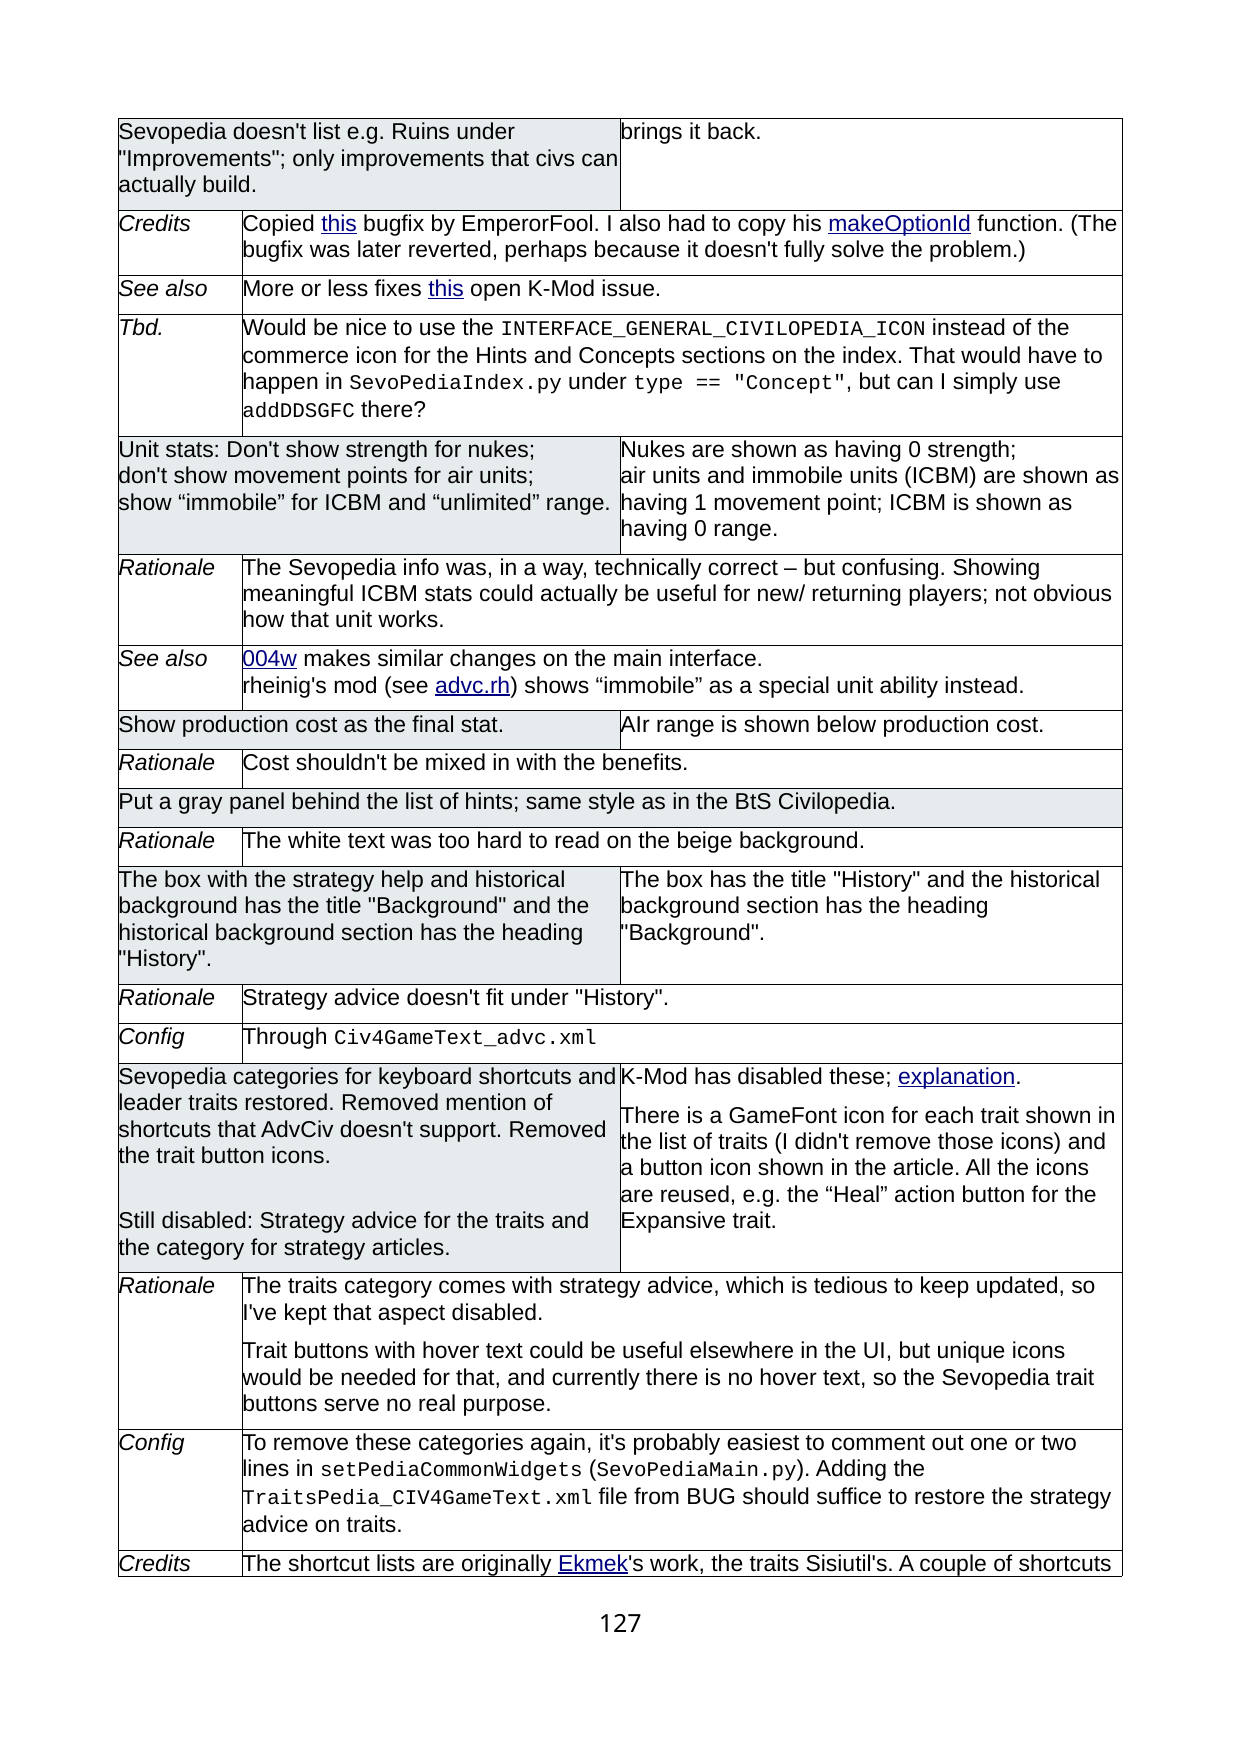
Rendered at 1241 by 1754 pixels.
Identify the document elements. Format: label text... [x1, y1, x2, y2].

table_cell The box with the strategy help and historical background has the title "Background" and the historical background section has the heading "History". [119, 867, 620, 984]
table_cell The box has the title "History" and the historical background section has the heading "Background". [621, 867, 1122, 984]
table_cell Show production cost as the final stat. [119, 711, 620, 749]
table_cell More or less fixes this open K-Mod issue. [243, 276, 1122, 314]
table_cell Unit stats: Don't show strength for nukes; don't show movement points for air units; show “immobile” for ICBM and “unlimited” range. [119, 437, 620, 554]
table_cell AIr range is shown below production cost. [621, 711, 1122, 749]
table_cell Put a gray panel behind the list of hints; same style as in the BtS Civilopedia. [119, 789, 1122, 827]
table_cell To remove these categories again, it's probably easiest to comment out one or two lines in setPediaCommonWidgets (SevoPediaMain.py). Adding the TraitsPedia_CIV4GameText.xml file from BUG should suffice to restore the strategy advice on traits. [243, 1430, 1122, 1549]
table_cell 004w makes similar changes on the main interface. rheinig's mod (see advc.rh) shows “immobile” as a special unit ability instead. [243, 646, 1122, 710]
table_cell Credits [119, 1551, 242, 1576]
table_cell Config [119, 1024, 242, 1063]
table_cell Sevopedia categories for keyboard shortcuts and leader traits restored. Removed mention of shortcuts that AdvCiv doesn't support. Removed the trait button icons. Still disabled: Strategy advice for the traits and the category for strategy articles. [119, 1064, 620, 1272]
table_cell Credits [119, 211, 242, 275]
table_cell The shortcut lists are originally Ekmek's work, the traits Sisiutil's. A couple of shortcuts [243, 1551, 1122, 1576]
table_cell Rationale [119, 828, 242, 866]
table_cell brings it back. [621, 119, 1122, 210]
table_cell Strategy advice doesn't fit under "History". [243, 985, 1122, 1023]
table_cell The traits category comes with strategy advice, which is tedious to keep updated, so I've kept that aspect disabled. Trait buttons with hover text could be useful elsewhere in the UI, but unique icons would be needed for that, and currently there is no hover text, so the Sevopedia trait buttons serve no real purpose. [243, 1273, 1122, 1429]
table_cell Config [119, 1430, 242, 1549]
table_cell Rationale [119, 1273, 242, 1429]
table_cell Cost shouldn't be mixed in with the benefits. [243, 750, 1122, 788]
table_cell See also [119, 276, 242, 314]
table_cell Sevopedia doesn't list e.g. Ruins under "Improvements"; only improvements that civs can actually build. [119, 119, 620, 210]
table_cell K-Mod has disabled these; explanation. There is a GameFont icon for each trait shown in the list of traits (I didn't remove those icons) and a button icon shown in the article. All the icons are reused, e.g. the “Heal” action button for the Expansive trait. [621, 1064, 1122, 1272]
table_cell The white text was too hard to read on the beige background. [243, 828, 1122, 866]
table_cell Rationale [119, 750, 242, 788]
table_cell Through Civ4GameText_advc.xml [243, 1024, 1122, 1063]
table_cell Nukes are shown as having 0 strength; air units and immobile units (ICBM) are shown as having 1 movement point; ICBM is shown as having 0 range. [621, 437, 1122, 554]
table_cell Rationale [119, 555, 242, 645]
table_cell Tbd. [119, 315, 242, 436]
table_cell See also [119, 646, 242, 710]
table_cell Copied this bugfix by EmperorFool. I also had to copy his makeOptionId function. (The bugfix was later reverted, perhaps because it doesn't fully solve the problem.) [243, 211, 1122, 275]
table_cell Rationale [119, 985, 242, 1023]
table_cell Would be nice to use the INTERFACE_GENERAL_CIVILOPEDIA_ICON instead of the commerce icon for the Hints and Concepts sections on the index. That would have to happen in SevoPediaIndex.py under type == "Concept", but can I simply use addDDSGFC there? [243, 315, 1122, 436]
table_cell The Sevopedia info was, in a way, technically correct – but confusing. Showing meaningful ICBM stats could actually be useful for new/ returning players; not obvious how that unit works. [243, 555, 1122, 645]
